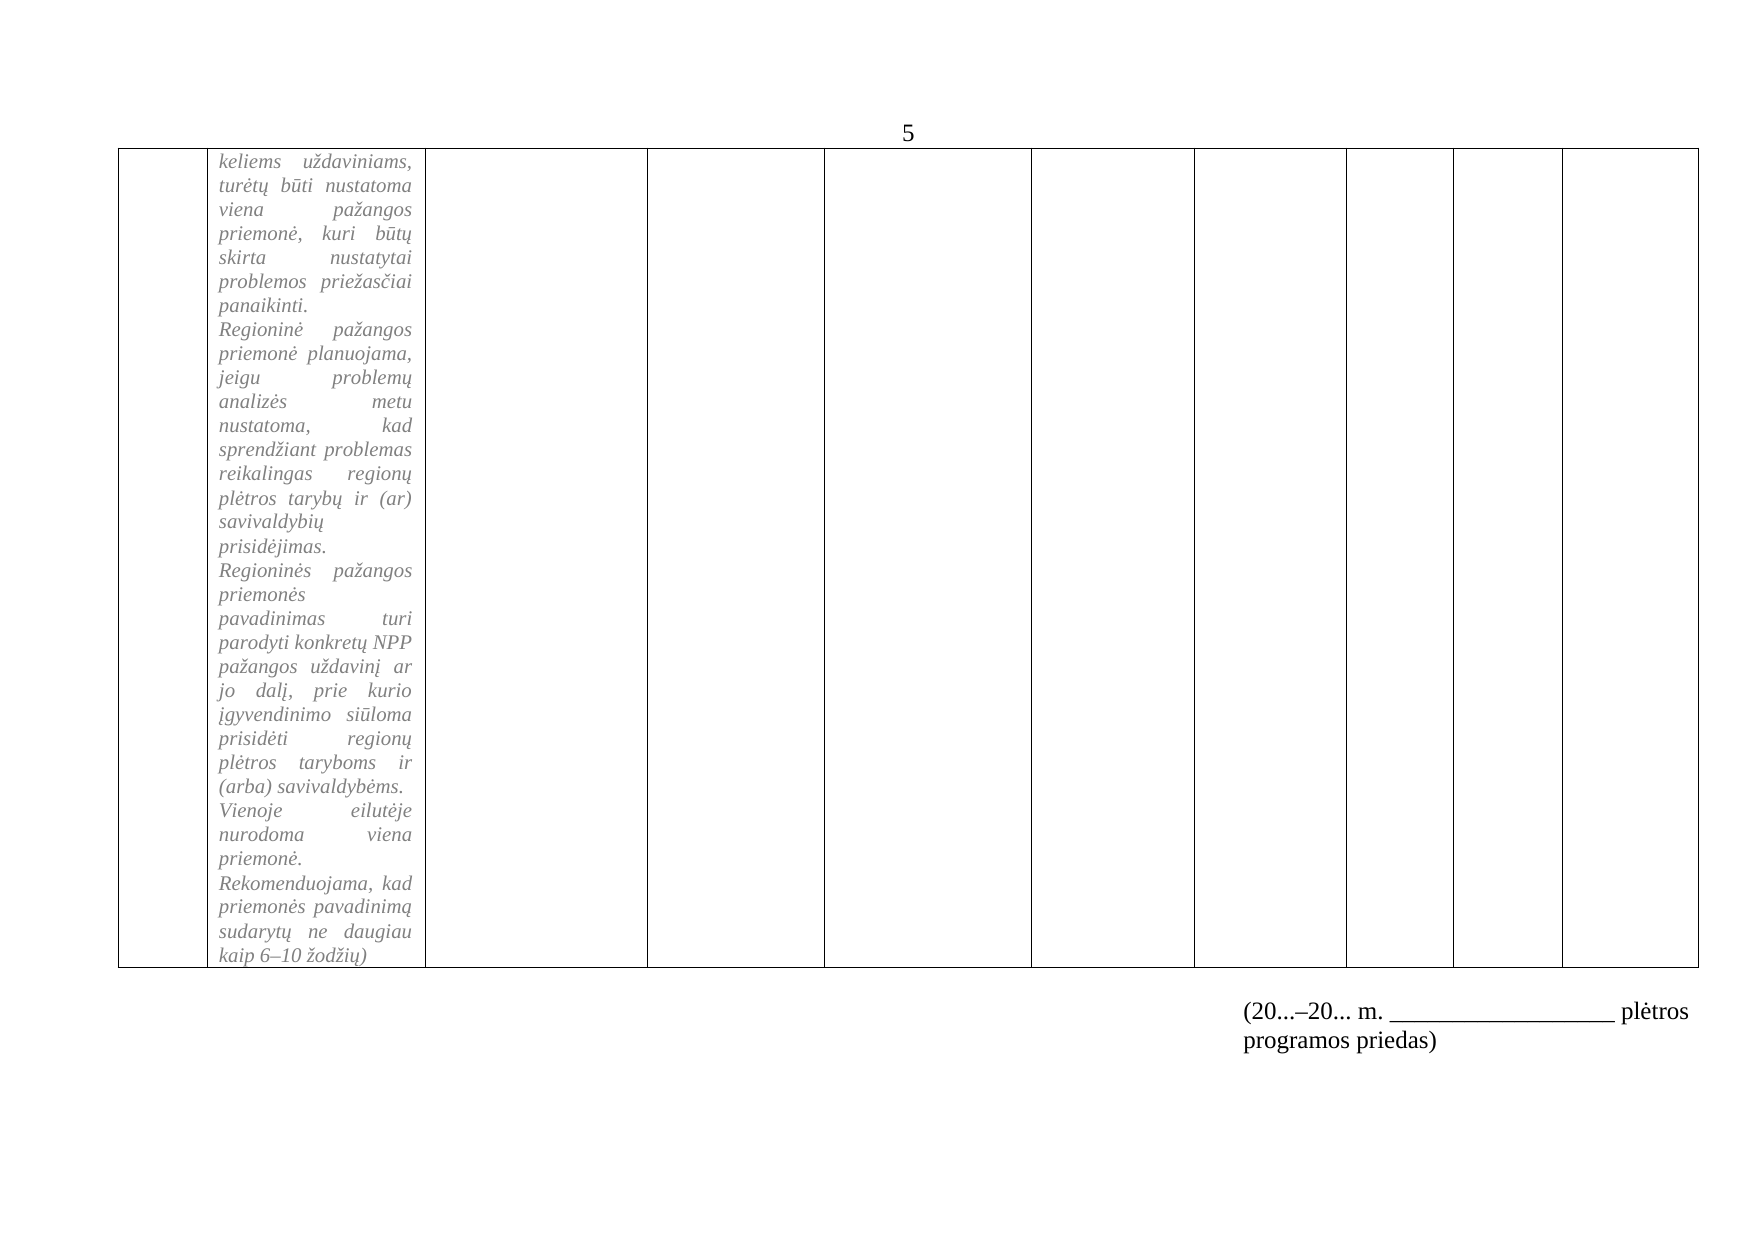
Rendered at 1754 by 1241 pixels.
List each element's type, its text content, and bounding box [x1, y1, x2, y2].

table_cell [1563, 149, 1698, 967]
table_cell [648, 149, 824, 967]
table_cell [119, 149, 207, 967]
table_cell [1032, 149, 1194, 967]
table_cell [1195, 149, 1346, 967]
table_cell [825, 149, 1031, 967]
table_cell [1454, 149, 1562, 967]
table_cell [426, 149, 647, 967]
text (20...–20... m. __________________ plėtros programos priedas) [1243, 996, 1698, 1054]
table_cell keliems uždaviniams, turėtų būti nustatoma viena pažangos priemonė, kuri būtų skirta nustatytai problemos priežasčiai panaikinti. Regioninė pažangos priemonė planuojama, jeigu problemų analizės metu nustatoma, kad sprendžiant problemas reikalingas regionų plėtros tarybų ir (ar) savivaldybių prisidėjimas. Regioninės pažangos priemonės pavadinimas turi parodyti konkretų NPP pažangos uždavinį ar jo dalį, prie kurio įgyvendinimo siūloma prisidėti regionų plėtros taryboms ir (arba) savivaldybėms. Vienoje eilutėje nurodoma viena priemonė. Rekomenduojama, kad priemonės pavadinimą sudarytų ne daugiau kaip 6–10 žodžių) [208, 149, 425, 967]
table_cell [1347, 149, 1453, 967]
